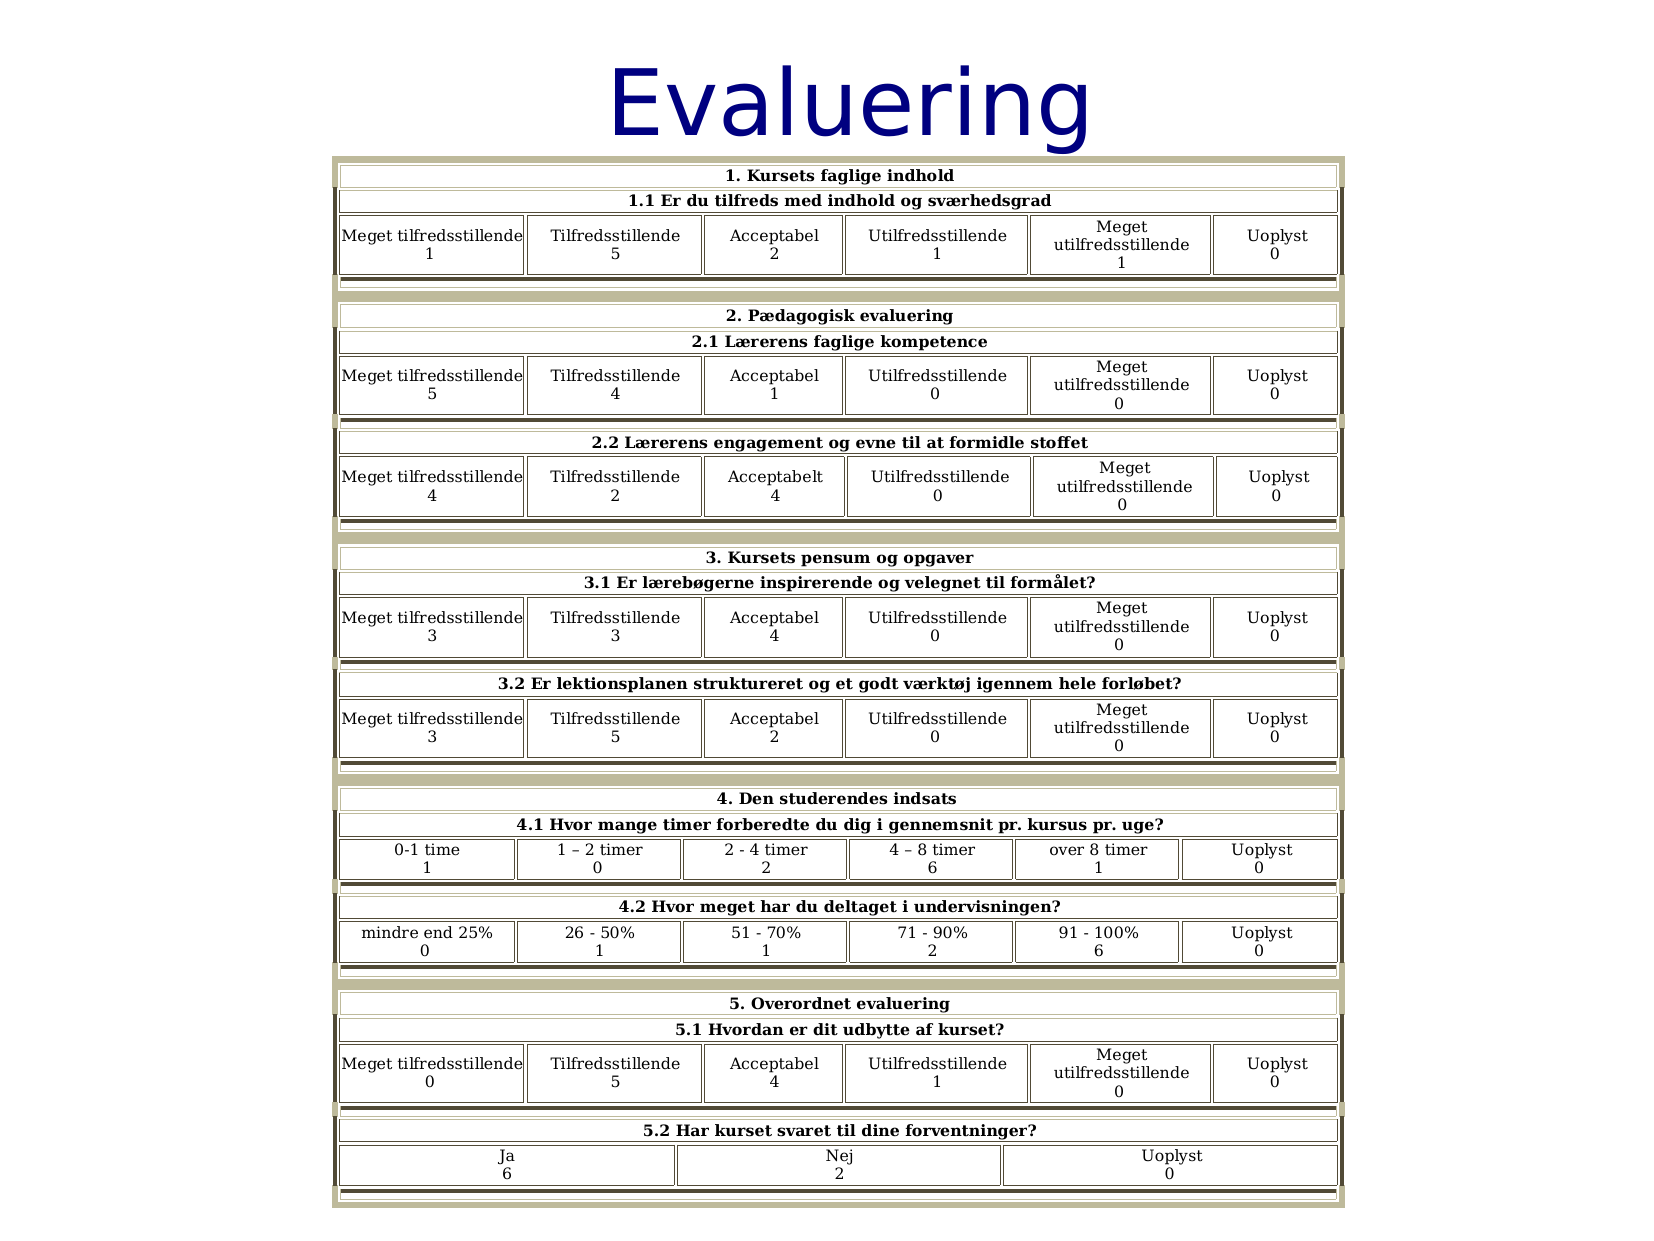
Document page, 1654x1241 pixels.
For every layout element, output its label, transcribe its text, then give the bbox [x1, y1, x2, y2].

title Evaluering [156, 0, 1534, 208]
chart [248, 137, 1430, 1241]
